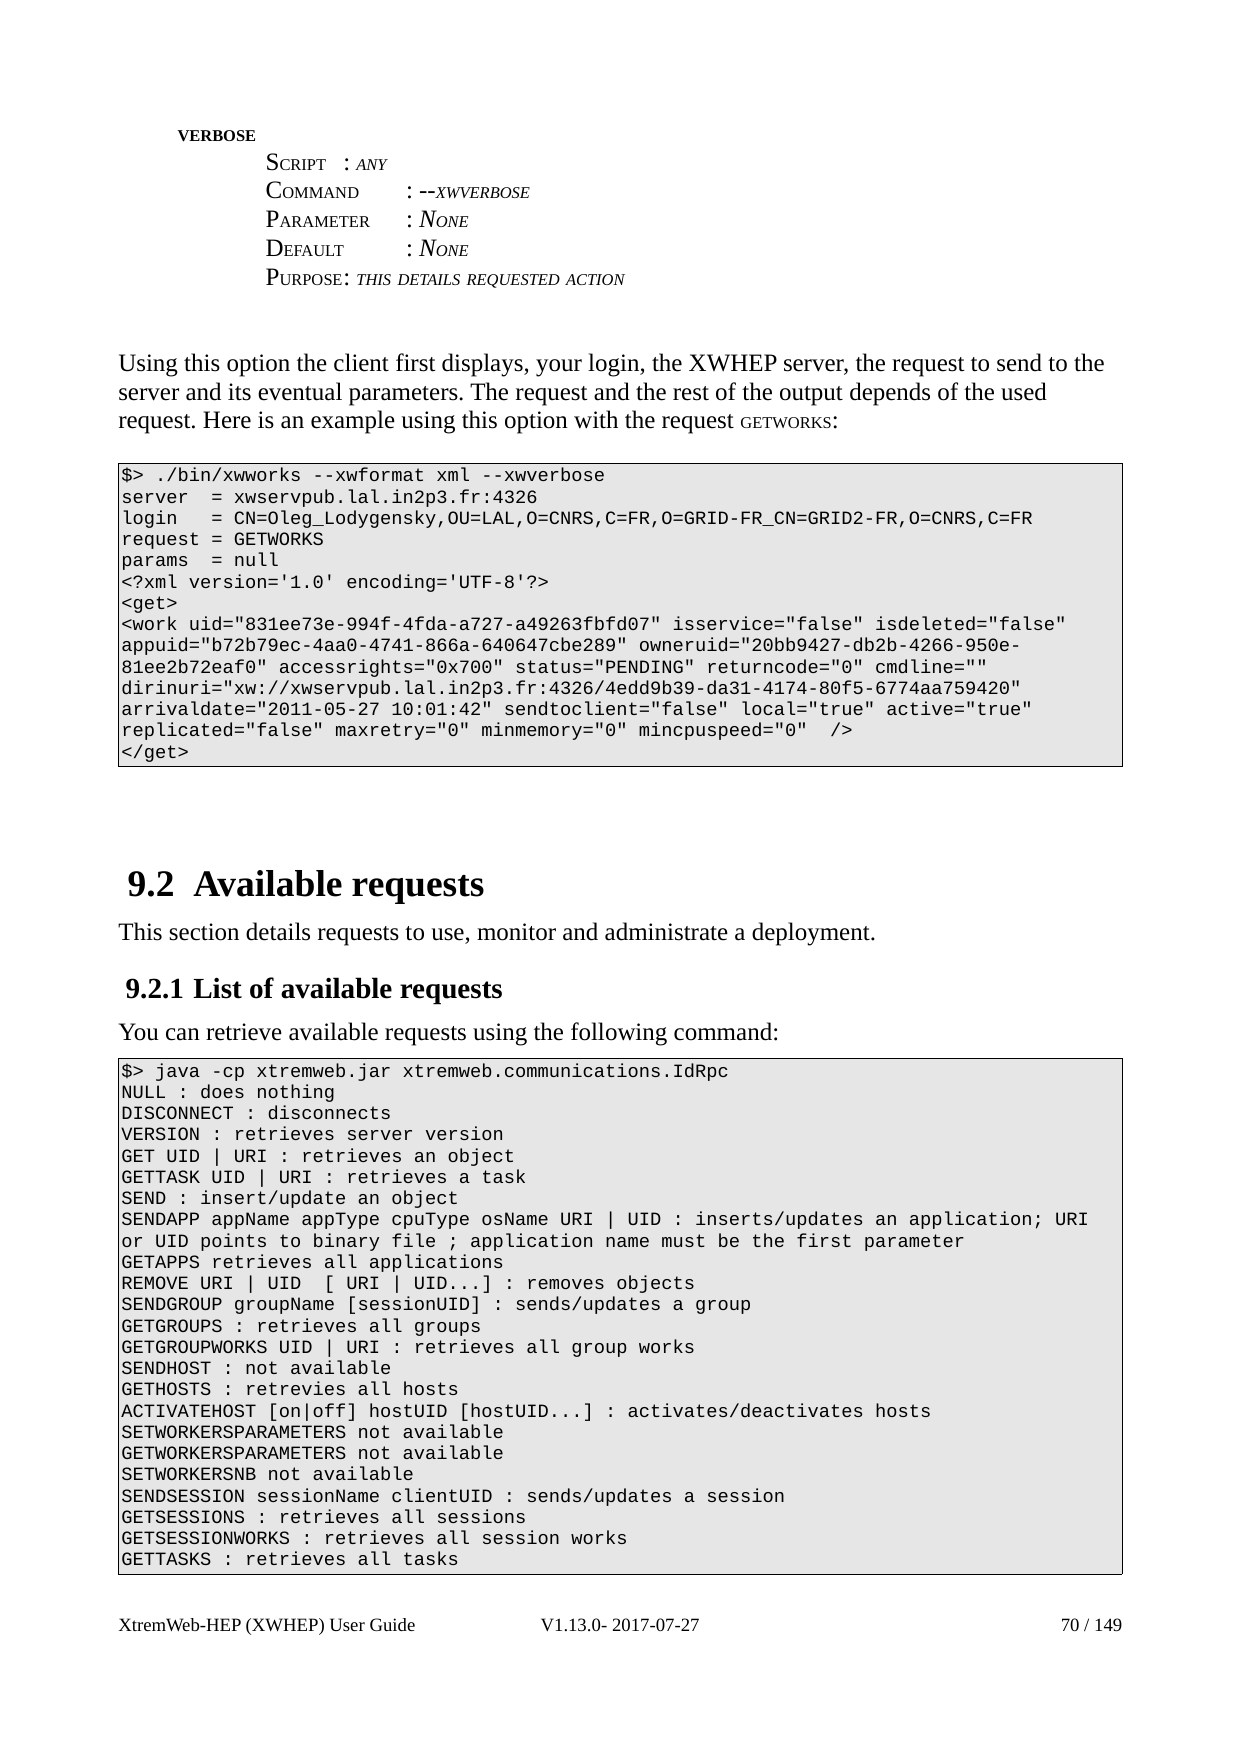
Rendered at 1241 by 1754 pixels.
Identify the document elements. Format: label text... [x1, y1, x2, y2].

text GETGROUPS : retrieves all groups [119, 1313, 1122, 1334]
text login = CN=Oleg_Lodygensky,OU=LAL,O=CNRS,C=FR,O=GRID-FR_CN=GRID2-FR,O=CNRS,C=FR [119, 506, 1122, 527]
text GETTASK UID | URI : retrieves a task [119, 1164, 1122, 1186]
text This section details requests to use, monitor and administrate a deployment. [118, 917, 1122, 946]
text VERSION : retrieves server version [119, 1122, 1122, 1143]
text server = xwservpub.lal.in2p3.fr:4326 [119, 484, 1122, 506]
text Default : None [265, 233, 1122, 262]
text SENDHOST : not available [119, 1356, 1122, 1377]
text GETWORKERSPARAMETERS not available [119, 1441, 1122, 1462]
text NULL : does nothing [119, 1079, 1122, 1101]
text GETTASKS : retrieves all tasks [119, 1547, 1122, 1574]
text Using this option the client first displays, your login, the XWHEP server, the request to send to the server and its eventual parameters. The request and the rest of the output depends of the used request. Here is an example using this option with the request getworks: [118, 348, 1122, 434]
text DISCONNECT : disconnects [119, 1101, 1122, 1122]
text SETWORKERSNB not available [119, 1462, 1122, 1483]
text <work uid="831ee73e-994f-4fda-a727-a49263fbfd07" isservice="false" isdeleted="false" appuid="b72b79ec-4aa0-4741-866a-640647cbe289" owneruid="20bb9427-db2b-4266-950e-81ee2b72eaf0" accessrights="0x700" status="PENDING" returncode="0" cmdline="" dirinuri="xw://xwservpub.lal.in2p3.fr:4326/4edd9b39-da31-4174-80f5-6774aa759420" arrivaldate="2011-05-27 10:01:42" sendtoclient="false" local="true" active="true" replicated="false" maxretry="0" minmemory="0" mincpuspeed="0" /> [119, 612, 1122, 739]
text Purpose : this details requested action [265, 262, 1122, 291]
text $> java -cp xtremweb.jar xtremweb.communications.IdRpc [119, 1059, 1122, 1079]
subtitle Available requests [118, 862, 1122, 905]
text Script : any [265, 147, 1122, 176]
text SEND : insert/update an object [119, 1186, 1122, 1207]
text SETWORKERSPARAMETERS not available [119, 1419, 1122, 1441]
text params = null [119, 548, 1122, 569]
text verbose [177, 118, 1122, 147]
text request = GETWORKS [119, 527, 1122, 548]
text SENDAPP appName appType cpuType osName URI | UID : inserts/updates an application; URI or UID points to binary file ; application name must be the first parameter [119, 1207, 1122, 1249]
text Parameter : None [265, 204, 1122, 233]
text GETSESSIONS : retrieves all sessions [119, 1504, 1122, 1526]
text <get> [119, 591, 1122, 612]
text $> ./bin/xwworks --xwformat xml --xwverbose [119, 464, 1122, 484]
text SENDGROUP groupName [sessionUID] : sends/updates a group [119, 1292, 1122, 1313]
text GETAPPS retrieves all applications [119, 1249, 1122, 1271]
text GETSESSIONWORKS : retrieves all session works [119, 1526, 1122, 1547]
text ACTIVATEHOST [on|off] hostUID [hostUID...] : activates/deactivates hosts [119, 1398, 1122, 1419]
text SENDSESSION sessionName clientUID : sends/updates a session [119, 1483, 1122, 1504]
text <?xml version='1.0' encoding='UTF-8'?> [119, 569, 1122, 591]
text You can retrieve available requests using the following command: [118, 1017, 1122, 1046]
subtitle List of available requests [118, 971, 1122, 1004]
text Command : --xwverbose [265, 176, 1122, 204]
text </get> [119, 739, 1122, 766]
text REMOVE URI | UID [ URI | UID...] : removes objects [119, 1271, 1122, 1292]
text GETGROUPWORKS UID | URI : retrieves all group works [119, 1334, 1122, 1356]
text GET UID | URI : retrieves an object [119, 1143, 1122, 1164]
text GETHOSTS : retrevies all hosts [119, 1377, 1122, 1398]
